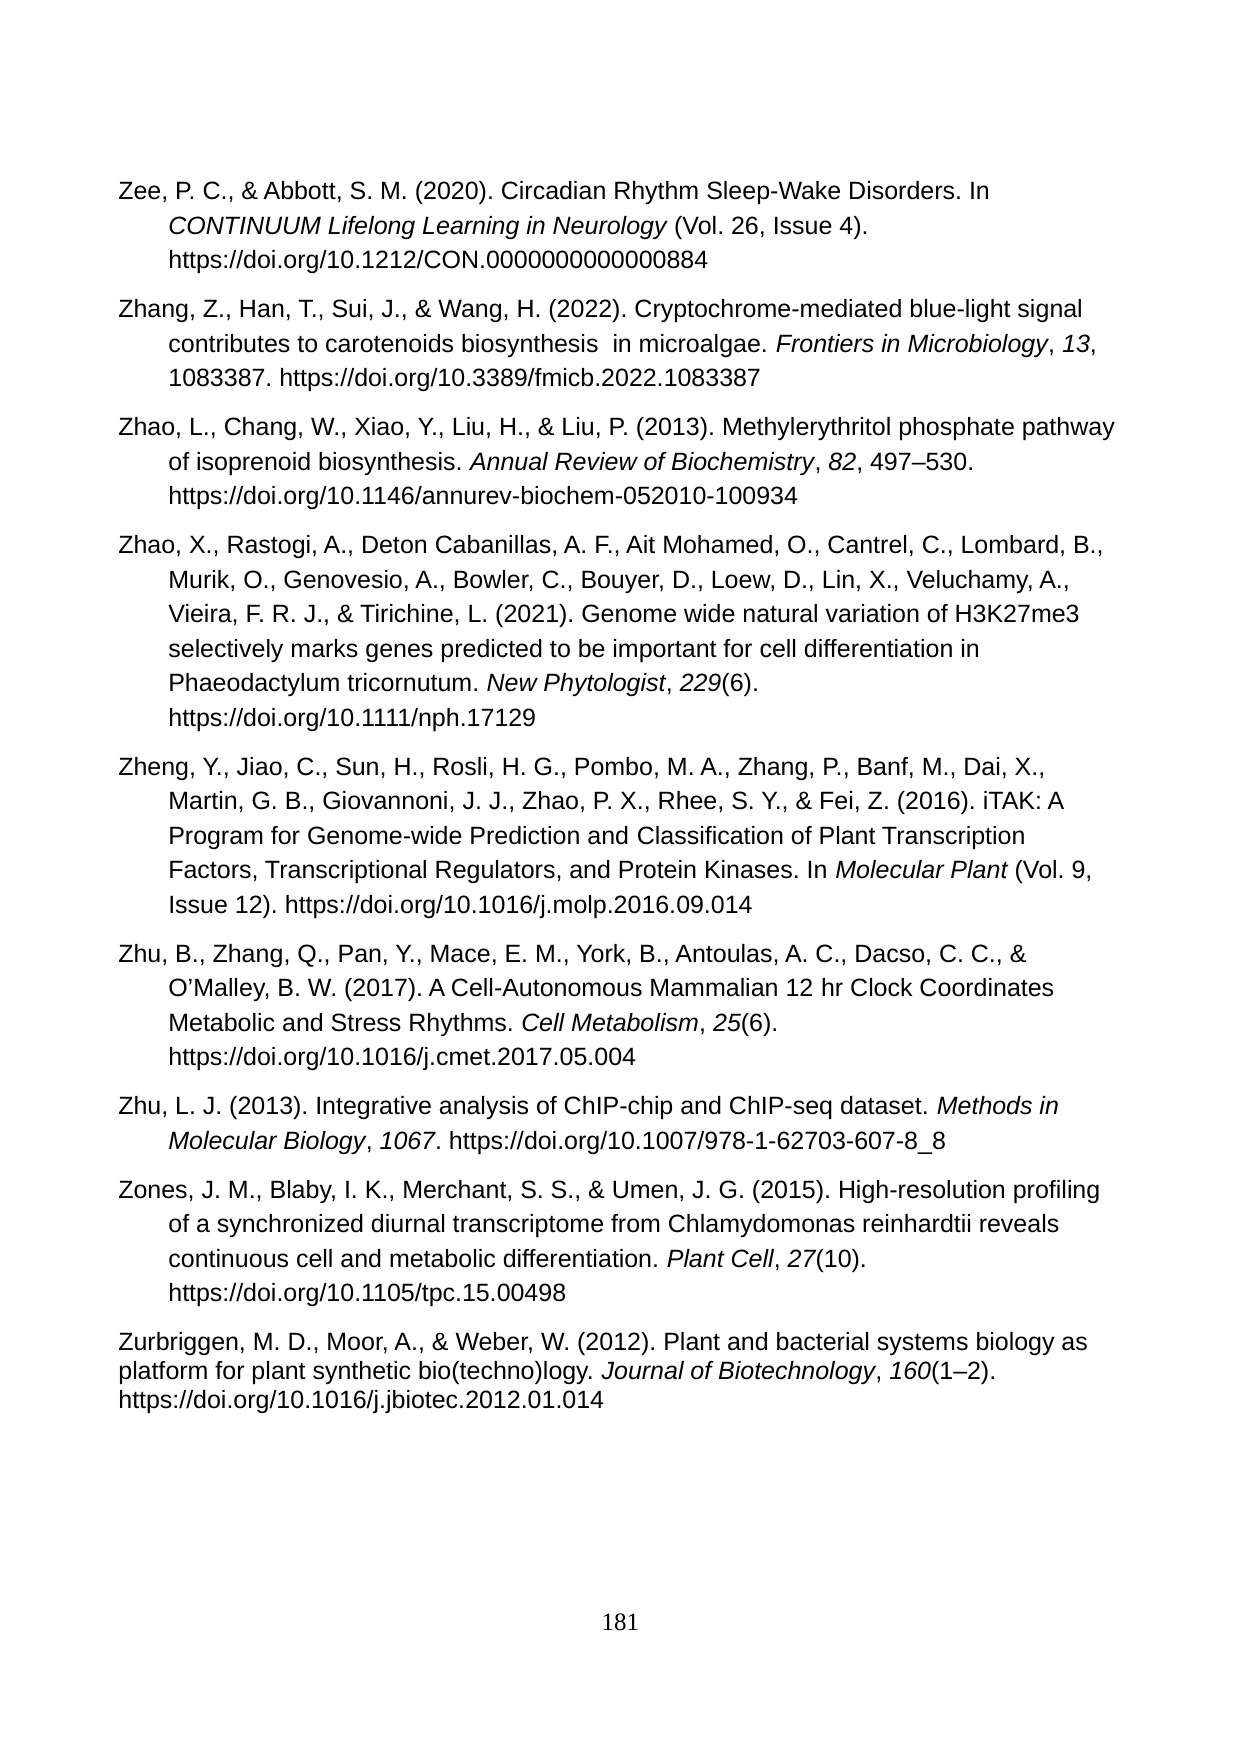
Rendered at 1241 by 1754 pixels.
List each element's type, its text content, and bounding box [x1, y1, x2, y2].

text Zhang, Z., Han, T., Sui, J., & Wang, H. (2022). Cryptochrome-mediated blue-light signal contributes to carotenoids biosynthesis in microalgae. Frontiers in Microbiology, 13, 1083387. https://doi.org/10.3389/fmicb.2022.1083387 [118, 294, 1122, 392]
text Zhu, B., Zhang, Q., Pan, Y., Mace, E. M., York, B., Antoulas, A. C., Dacso, C. C., & O’Malley, B. W. (2017). A Cell-Autonomous Mammalian 12 hr Clock Coordinates Metabolic and Stress Rhythms. Cell Metabolism, 25(6). https://doi.org/10.1016/j.cmet.2017.05.004 [118, 939, 1122, 1071]
text Zhao, X., Rastogi, A., Deton Cabanillas, A. F., Ait Mohamed, O., Cantrel, C., Lombard, B., Murik, O., Genovesio, A., Bowler, C., Bouyer, D., Loew, D., Lin, X., Veluchamy, A., Vieira, F. R. J., & Tirichine, L. (2021). Genome wide natural variation of H3K27me3 selectively marks genes predicted to be important for cell differentiation in Phaeodactylum tricornutum. New Phytologist, 229(6). https://doi.org/10.1111/nph.17129 [118, 530, 1122, 732]
text Zhao, L., Chang, W., Xiao, Y., Liu, H., & Liu, P. (2013). Methylerythritol phosphate pathway of isoprenoid biosynthesis. Annual Review of Biochemistry, 82, 497–530. https://doi.org/10.1146/annurev-biochem-052010-100934 [118, 412, 1122, 510]
text Zheng, Y., Jiao, C., Sun, H., Rosli, H. G., Pombo, M. A., Zhang, P., Banf, M., Dai, X., Martin, G. B., Giovannoni, J. J., Zhao, P. X., Rhee, S. Y., & Fei, Z. (2016). iTAK: A Program for Genome-wide Prediction and Classification of Plant Transcription Factors, Transcriptional Regulators, and Protein Kinases. In Molecular Plant (Vol. 9, Issue 12). https://doi.org/10.1016/j.molp.2016.09.014 [118, 752, 1122, 918]
text Zones, J. M., Blaby, I. K., Merchant, S. S., & Umen, J. G. (2015). High-resolution profiling of a synchronized diurnal transcriptome from Chlamydomonas reinhardtii reveals continuous cell and metabolic differentiation. Plant Cell, 27(10). https://doi.org/10.1105/tpc.15.00498 [118, 1175, 1122, 1307]
text Zhu, L. J. (2013). Integrative analysis of ChIP-chip and ChIP-seq dataset. Methods in Molecular Biology, 1067. https://doi.org/10.1007/978-1-62703-607-8_8 [118, 1091, 1122, 1154]
text Zurbriggen, M. D., Moor, A., & Weber, W. (2012). Plant and bacterial systems biology as platform for plant synthetic bio(techno)logy. Journal of Biotechnology, 160(1–2). https://doi.org/10.1016/j.jbiotec.2012.01.014 [118, 1327, 1122, 1414]
text Zee, P. C., & Abbott, S. M. (2020). Circadian Rhythm Sleep-Wake Disorders. In CONTINUUM Lifelong Learning in Neurology (Vol. 26, Issue 4). https://doi.org/10.1212/CON.0000000000000884 [118, 176, 1122, 274]
